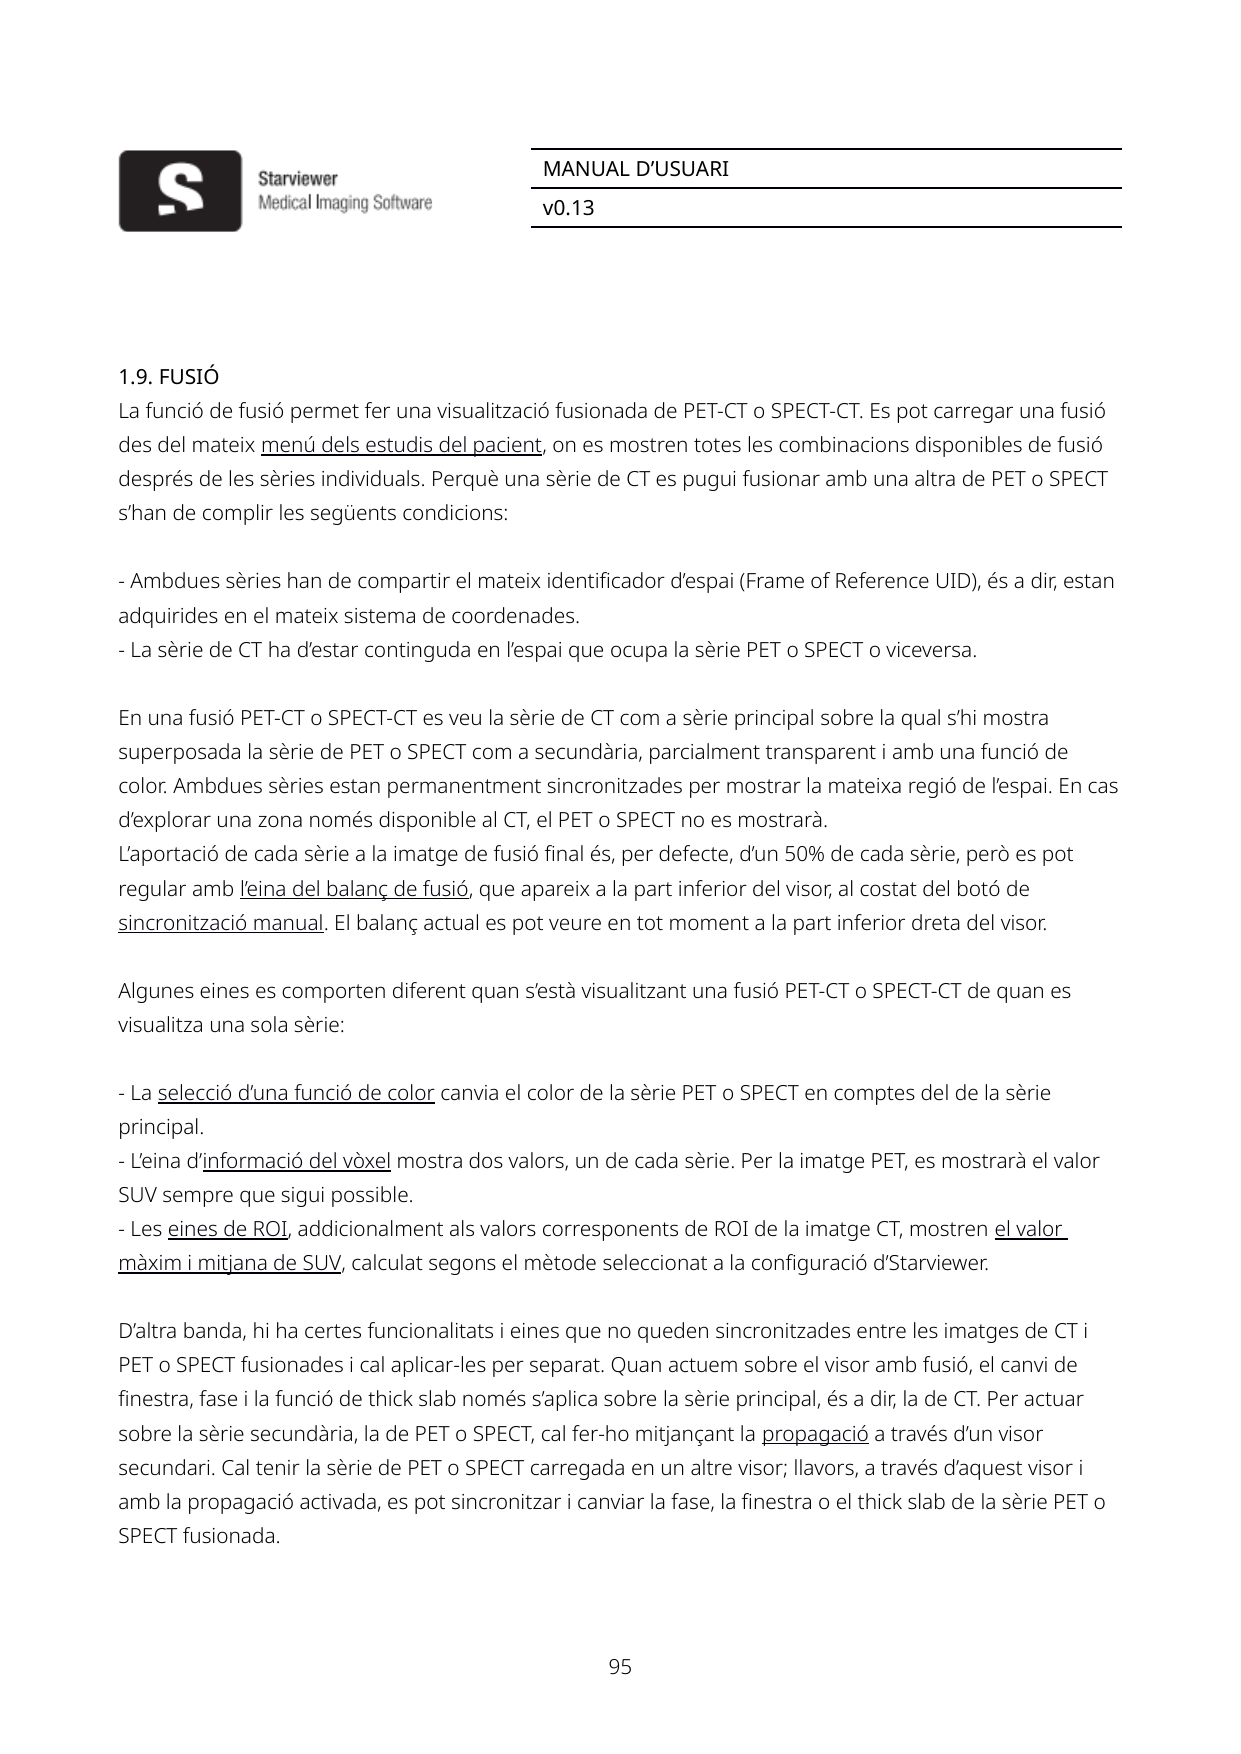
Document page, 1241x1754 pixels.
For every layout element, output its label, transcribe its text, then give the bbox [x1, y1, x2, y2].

text La funció de fusió permet fer una visualització fusionada de PET-CT o SPECT-CT. Es pot carregar una fusió des del mateix menú dels estudis del pacient, on es mostren totes les combinacions disponibles de fusió després de les sèries individuals. Perquè una sèrie de CT es pugui fusionar amb una altra de PET o SPECT s’han de complir les següents condicions: [118, 396, 1122, 527]
text - La sèrie de CT ha d’estar continguda en l’espai que ocupa la sèrie PET o SPECT o viceversa. [118, 635, 1122, 663]
text - La selecció d’una funció de color canvia el color de la sèrie PET o SPECT en comptes del de la sèrie principal. [118, 1078, 1122, 1141]
text En una fusió PET-CT o SPECT-CT es veu la sèrie de CT com a sèrie principal sobre la qual s’hi mostra superposada la sèrie de PET o SPECT com a secundària, parcialment transparent i amb una funció de color. Ambdues sèries estan permanentment sincronitzades per mostrar la mateixa regió de l’espai. En cas d’explorar una zona només disponible al CT, el PET o SPECT no es mostrarà. [118, 703, 1122, 834]
text - Ambdues sèries han de compartir el mateix identificador d’espai (Frame of Reference UID), és a dir, estan adquirides en el mateix sistema de coordenades. [118, 567, 1122, 629]
text D’altra banda, hi ha certes funcionalitats i eines que no queden sincronitzades entre les imatges de CT i PET o SPECT fusionades i cal aplicar-les per separat. Quan actuem sobre el visor amb fusió, el canvi de finestra, fase i la funció de thick slab només s’aplica sobre la sèrie principal, és a dir, la de CT. Per actuar sobre la sèrie secundària, la de PET o SPECT, cal fer-ho mitjançant la propagació a través d’un visor secundari. Cal tenir la sèrie de PET o SPECT carregada en un altre visor; llavors, a través d’aquest visor i amb la propagació activada, es pot sincronitzar i canviar la fase, la finestra o el thick slab de la sèrie PET o SPECT fusionada. [118, 1316, 1122, 1549]
text - Les eines de ROI, addicionalment als valors corresponents de ROI de la imatge CT, mostren el valor màxim i mitjana de SUV, calculat segons el mètode seleccionat a la configuració d’Starviewer. [118, 1214, 1122, 1277]
text L’aportació de cada sèrie a la imatge de fusió final és, per defecte, d’un 50% de cada sèrie, però es pot regular amb l’eina del balanç de fusió, que apareix a la part inferior del visor, al costat del botó de sincronització manual. El balanç actual es pot veure en tot moment a la part inferior dreta del visor. [118, 839, 1122, 936]
text Algunes eines es comporten diferent quan s’està visualitzant una fusió PET-CT o SPECT-CT de quan es visualitza una sola sèrie: [118, 976, 1122, 1038]
subtitle Fusió [118, 362, 1122, 391]
text - L’eina d’informació del vòxel mostra dos valors, un de cada sèrie. Per la imatge PET, es mostrarà el valor SUV sempre que sigui possible. [118, 1146, 1122, 1209]
